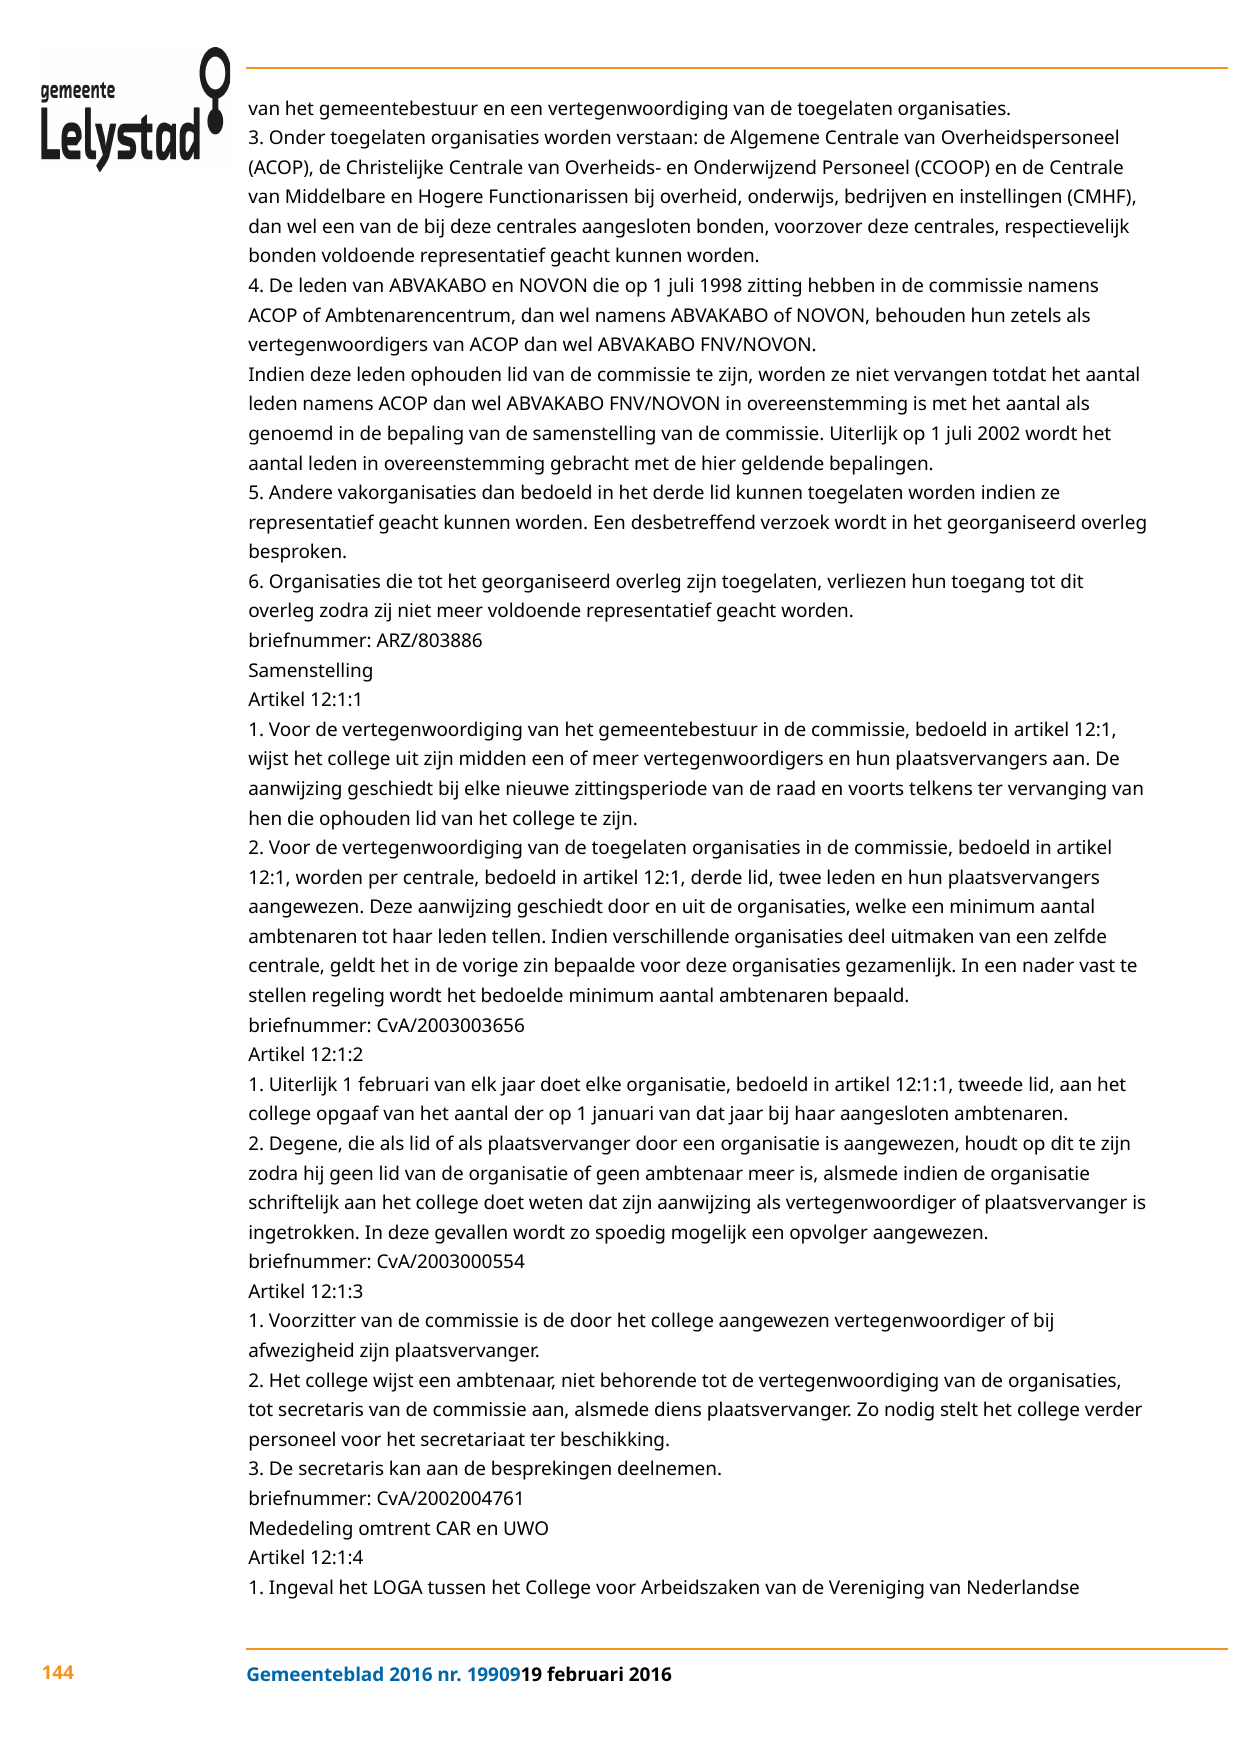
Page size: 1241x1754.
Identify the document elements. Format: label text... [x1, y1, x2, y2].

text 1. Ingeval het LOGA tussen het College voor Arbeidszaken van de Vereniging van Nederlandse [248, 1574, 1152, 1600]
text briefnummer: CvA/2003000554 [248, 1248, 1152, 1274]
text briefnummer: CvA/2003003656 [248, 1012, 1152, 1038]
text Mededeling omtrent CAR en UWO [248, 1515, 1152, 1541]
text 1. Voorzitter van de commissie is de door het college aangewezen vertegenwoordiger of bij afwezigheid zijn plaatsvervanger. [248, 1308, 1152, 1363]
text 2. Het college wijst een ambtenaar, niet behorende tot de vertegenwoordiging van de organisaties, tot secretaris van de commissie aan, alsmede diens plaatsvervanger. Zo nodig stelt het college verder personeel voor het secretariaat ter beschikking. [248, 1367, 1152, 1452]
text briefnummer: ARZ/803886 [248, 627, 1152, 653]
picture [41, 47, 231, 172]
text Artikel 12:1:4 [248, 1544, 1152, 1570]
text Indien deze leden ophouden lid van de commissie te zijn, worden ze niet vervangen totdat het aantal leden namens ACOP dan wel ABVAKABO FNV/NOVON in overeenstemming is met het aantal als genoemd in de bepaling van de samenstelling van de commissie. Uiterlijk op 1 juli 2002 wordt het aantal leden in overeenstemming gebracht met de hier geldende bepalingen. [248, 361, 1152, 476]
text 1. Uiterlijk 1 februari van elk jaar doet elke organisatie, bedoeld in artikel 12:1:1, tweede lid, aan het college opgaaf van het aantal der op 1 januari van dat jaar bij haar aangesloten ambtenaren. [248, 1071, 1152, 1126]
text 3. De secretaris kan aan de besprekingen deelnemen. [248, 1456, 1152, 1481]
text 5. Andere vakorganisaties dan bedoeld in het derde lid kunnen toegelaten worden indien ze representatief geacht kunnen worden. Een desbetreffend verzoek wordt in het georganiseerd overleg besproken. [248, 479, 1152, 564]
text 2. Voor de vertegenwoordiging van de toegelaten organisaties in de commissie, bedoeld in artikel 12:1, worden per centrale, bedoeld in artikel 12:1, derde lid, twee leden en hun plaatsvervangers aangewezen. Deze aanwijzing geschiedt door en uit de organisaties, welke een minimum aantal ambtenaren tot haar leden tellen. Indien verschillende organisaties deel uitmaken van een zelfde centrale, geldt het in de vorige zin bepaalde voor deze organisaties gezamenlijk. In een nader vast te stellen regeling wordt het bedoelde minimum aantal ambtenaren bepaald. [248, 834, 1152, 1008]
text van het gemeentebestuur en een vertegenwoordiging van de toegelaten organisaties. [248, 95, 1152, 121]
text 1. Voor de vertegenwoordiging van het gemeentebestuur in de commissie, bedoeld in artikel 12:1, wijst het college uit zijn midden een of meer vertegenwoordigers en hun plaatsvervangers aan. De aanwijzing geschiedt bij elke nieuwe zittingsperiode van de raad en voorts telkens ter vervanging van hen die ophouden lid van het college te zijn. [248, 716, 1152, 831]
text Artikel 12:1:1 [248, 686, 1152, 712]
text briefnummer: CvA/2002004761 [248, 1485, 1152, 1511]
text 6. Organisaties die tot het georganiseerd overleg zijn toegelaten, verliezen hun toegang tot dit overleg zodra zij niet meer voldoende representatief geacht worden. [248, 568, 1152, 623]
text 4. De leden van ABVAKABO en NOVON die op 1 juli 1998 zitting hebben in de commissie namens ACOP of Ambtenarencentrum, dan wel namens ABVAKABO of NOVON, behouden hun zetels als vertegenwoordigers van ACOP dan wel ABVAKABO FNV/NOVON. [248, 272, 1152, 357]
text Samenstelling [248, 657, 1152, 683]
text 3. Onder toegelaten organisaties worden verstaan: de Algemene Centrale van Overheidspersoneel (ACOP), de Christelijke Centrale van Overheids- en Onderwijzend Personeel (CCOOP) en de Centrale van Middelbare en Hogere Functionarissen bij overheid, onderwijs, bedrijven en instellingen (CMHF), dan wel een van de bij deze centrales aangesloten bonden, voorzover deze centrales, respectievelijk bonden voldoende representatief geacht kunnen worden. [248, 124, 1152, 268]
text 2. Degene, die als lid of als plaatsvervanger door een organisatie is aangewezen, houdt op dit te zijn zodra hij geen lid van de organisatie of geen ambtenaar meer is, alsmede indien de organisatie schriftelijk aan het college doet weten dat zijn aanwijzing als vertegenwoordiger of plaatsvervanger is ingetrokken. In deze gevallen wordt zo spoedig mogelijk een opvolger aangewezen. [248, 1130, 1152, 1245]
text Artikel 12:1:3 [248, 1278, 1152, 1304]
text Artikel 12:1:2 [248, 1041, 1152, 1067]
